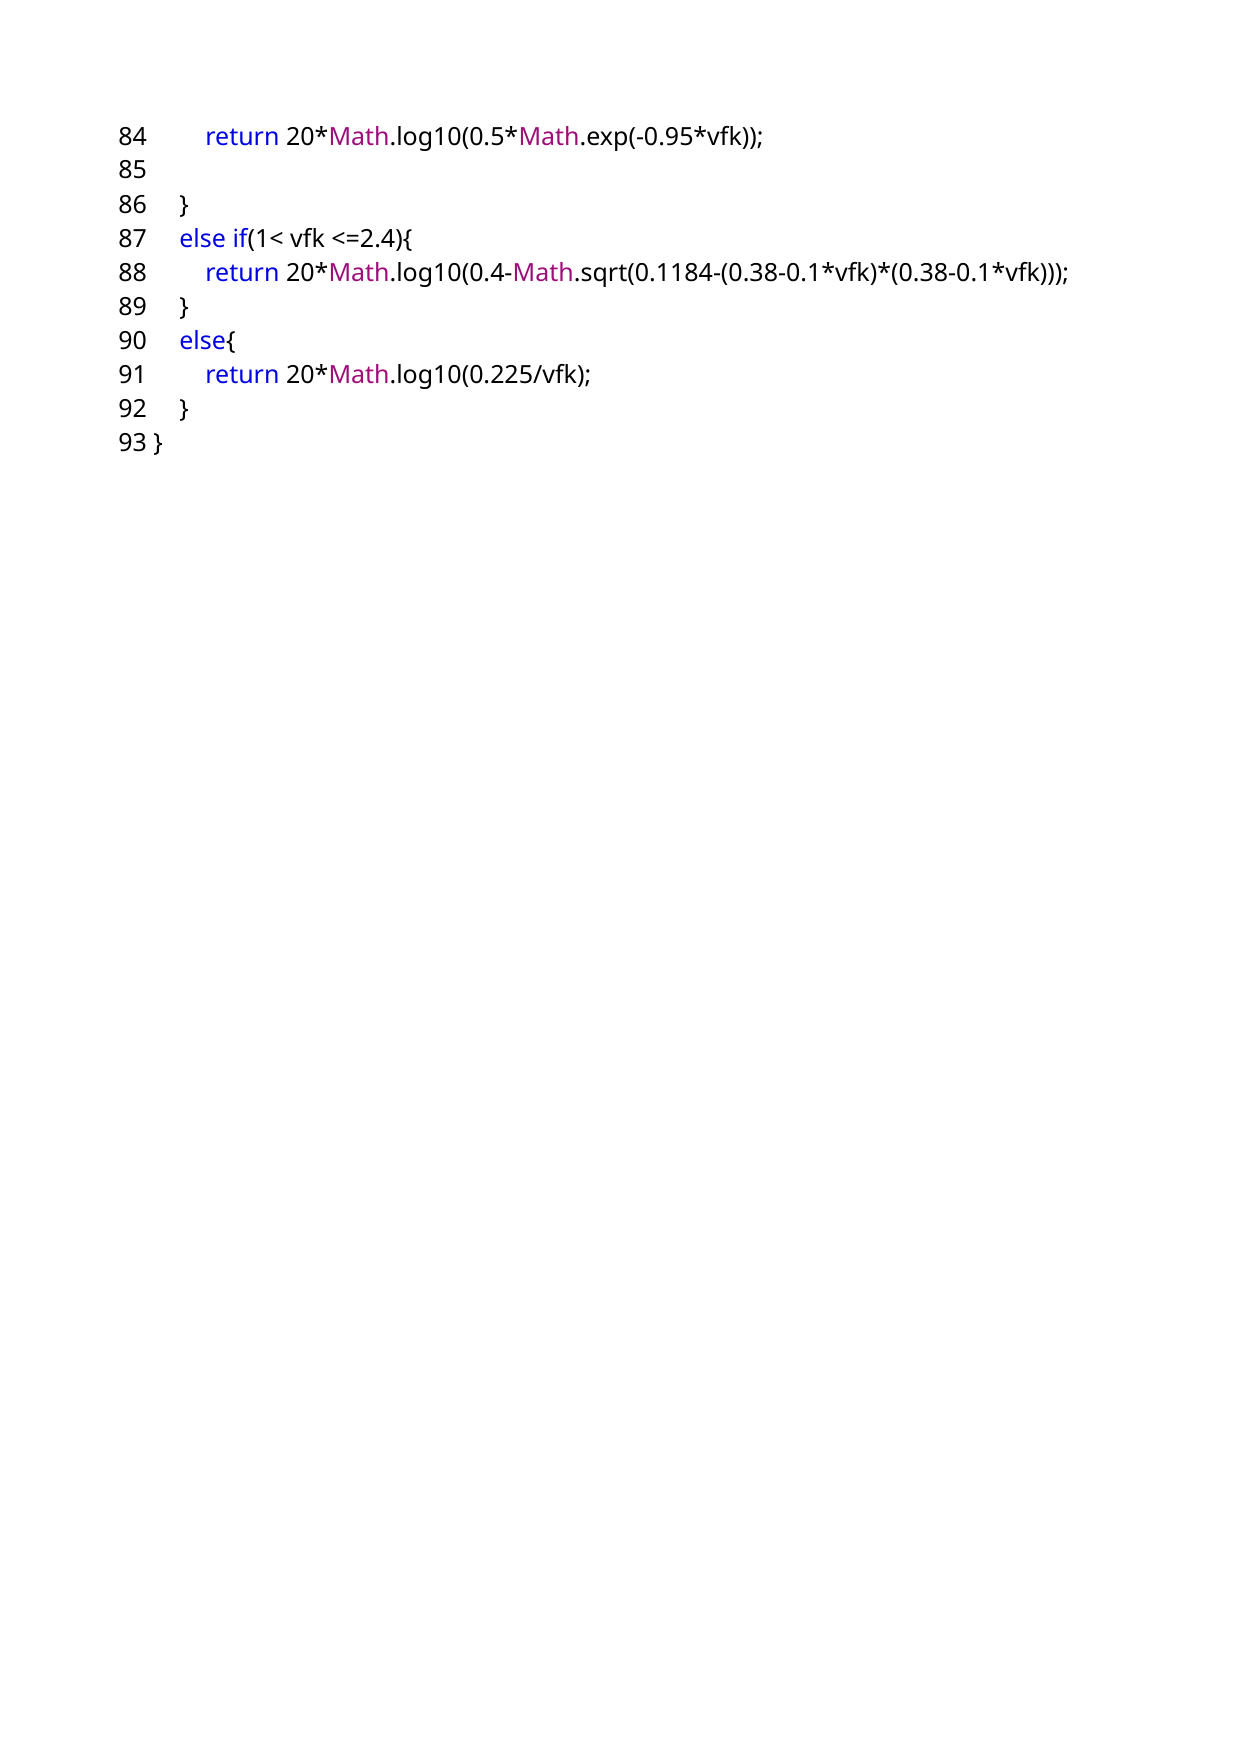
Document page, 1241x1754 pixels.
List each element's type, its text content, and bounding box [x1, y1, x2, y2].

text 90 else{ [118, 322, 1122, 357]
text 88 return 20*Math.log10(0.4-Math.sqrt(0.1184-(0.38-0.1*vfk)*(0.38-0.1*vfk))); [118, 254, 1122, 288]
text 92 } [118, 391, 1122, 425]
text 85 [118, 152, 1122, 186]
text 91 return 20*Math.log10(0.225/vfk); [118, 357, 1122, 391]
text 93 } [118, 425, 1122, 459]
text 86 } [118, 186, 1122, 220]
text 89 } [118, 288, 1122, 322]
text 84 return 20*Math.log10(0.5*Math.exp(-0.95*vfk)); [118, 118, 1122, 152]
text 87 else if(1< vfk <=2.4){ [118, 220, 1122, 254]
